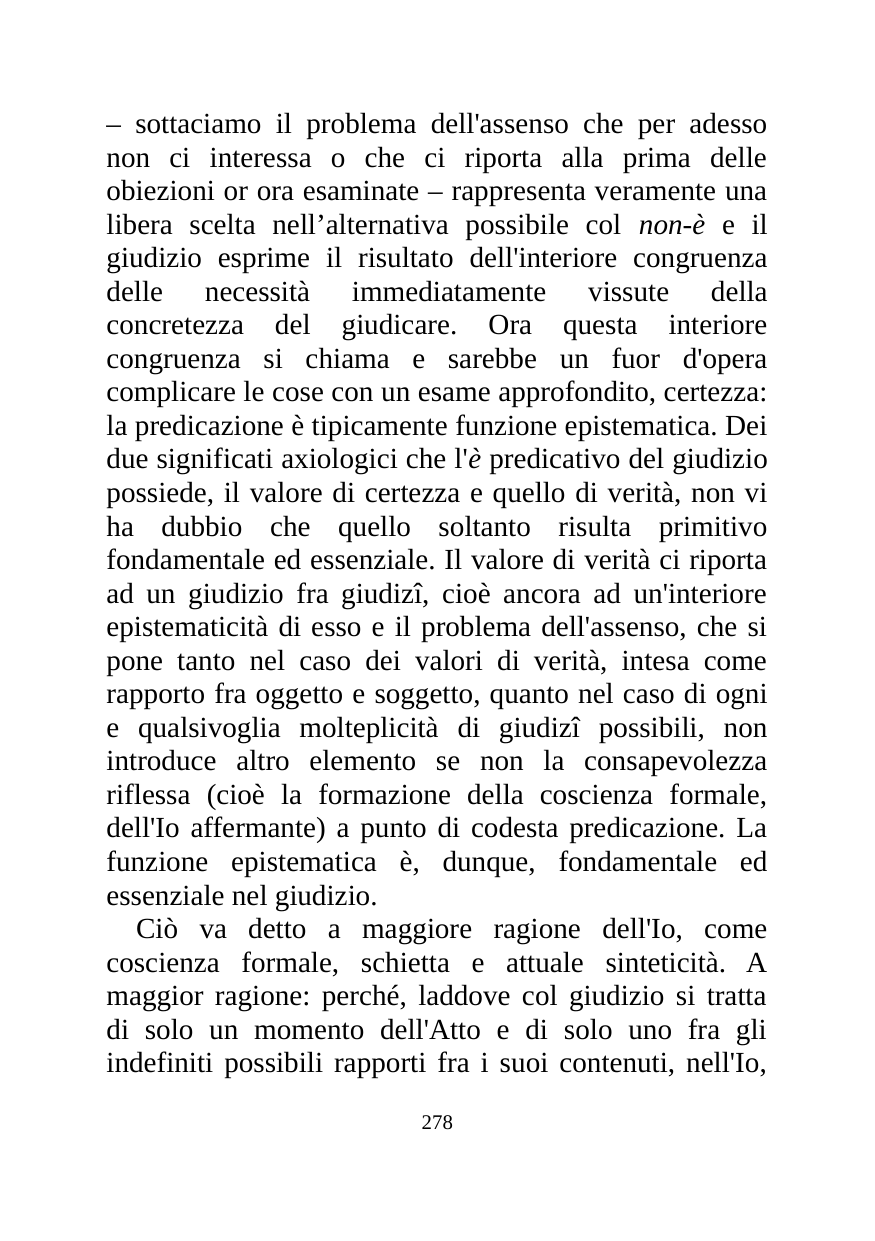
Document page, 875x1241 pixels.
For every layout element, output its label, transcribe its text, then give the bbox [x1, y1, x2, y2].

text – sottaciamo il problema dell'assenso che per adesso non ci interessa o che ci riporta alla prima delle obiezioni or ora esaminate – rappresenta veramente una libera scelta nell’alternativa possibile col non-è e il giudizio esprime il risultato dell'interiore congruenza delle necessità immediatamente vissute della concretezza del giudicare. Ora questa interiore congruenza si chiama e sarebbe un fuor d'opera complicare le cose con un esame approfondito, certezza: la predicazione è tipicamente funzione epistematica. Dei due significati axiologici che l'è predicativo del giudizio possiede, il valore di certezza e quello di verità, non vi ha dubbio che quello soltanto risulta primitivo fondamentale ed essenziale. Il valore di verità ci riporta ad un giudizio fra giudizî, cioè ancora ad un'interiore epistematicità di esso e il problema dell'assenso, che si pone tanto nel caso dei valori di verità, intesa come rapporto fra oggetto e soggetto, quanto nel caso di ogni e qualsivoglia molteplicità di giudizî possibili, non introduce altro elemento se non la consapevolezza riflessa (cioè la formazione della coscienza formale, dell'Io affermante) a punto di codesta predicazione. La funzione epistematica è, dunque, fondamentale ed essenziale nel giudizio. [106, 106, 768, 911]
text Ciò va detto a maggiore ragione dell'Io, come coscienza formale, schietta e attuale sinteticità. A maggior ragione: perché, laddove col giudizio si tratta di solo un momento dell'Atto e di solo uno fra gli indefiniti possibili rapporti fra i suoi contenuti, nell'Io, [106, 911, 768, 1079]
